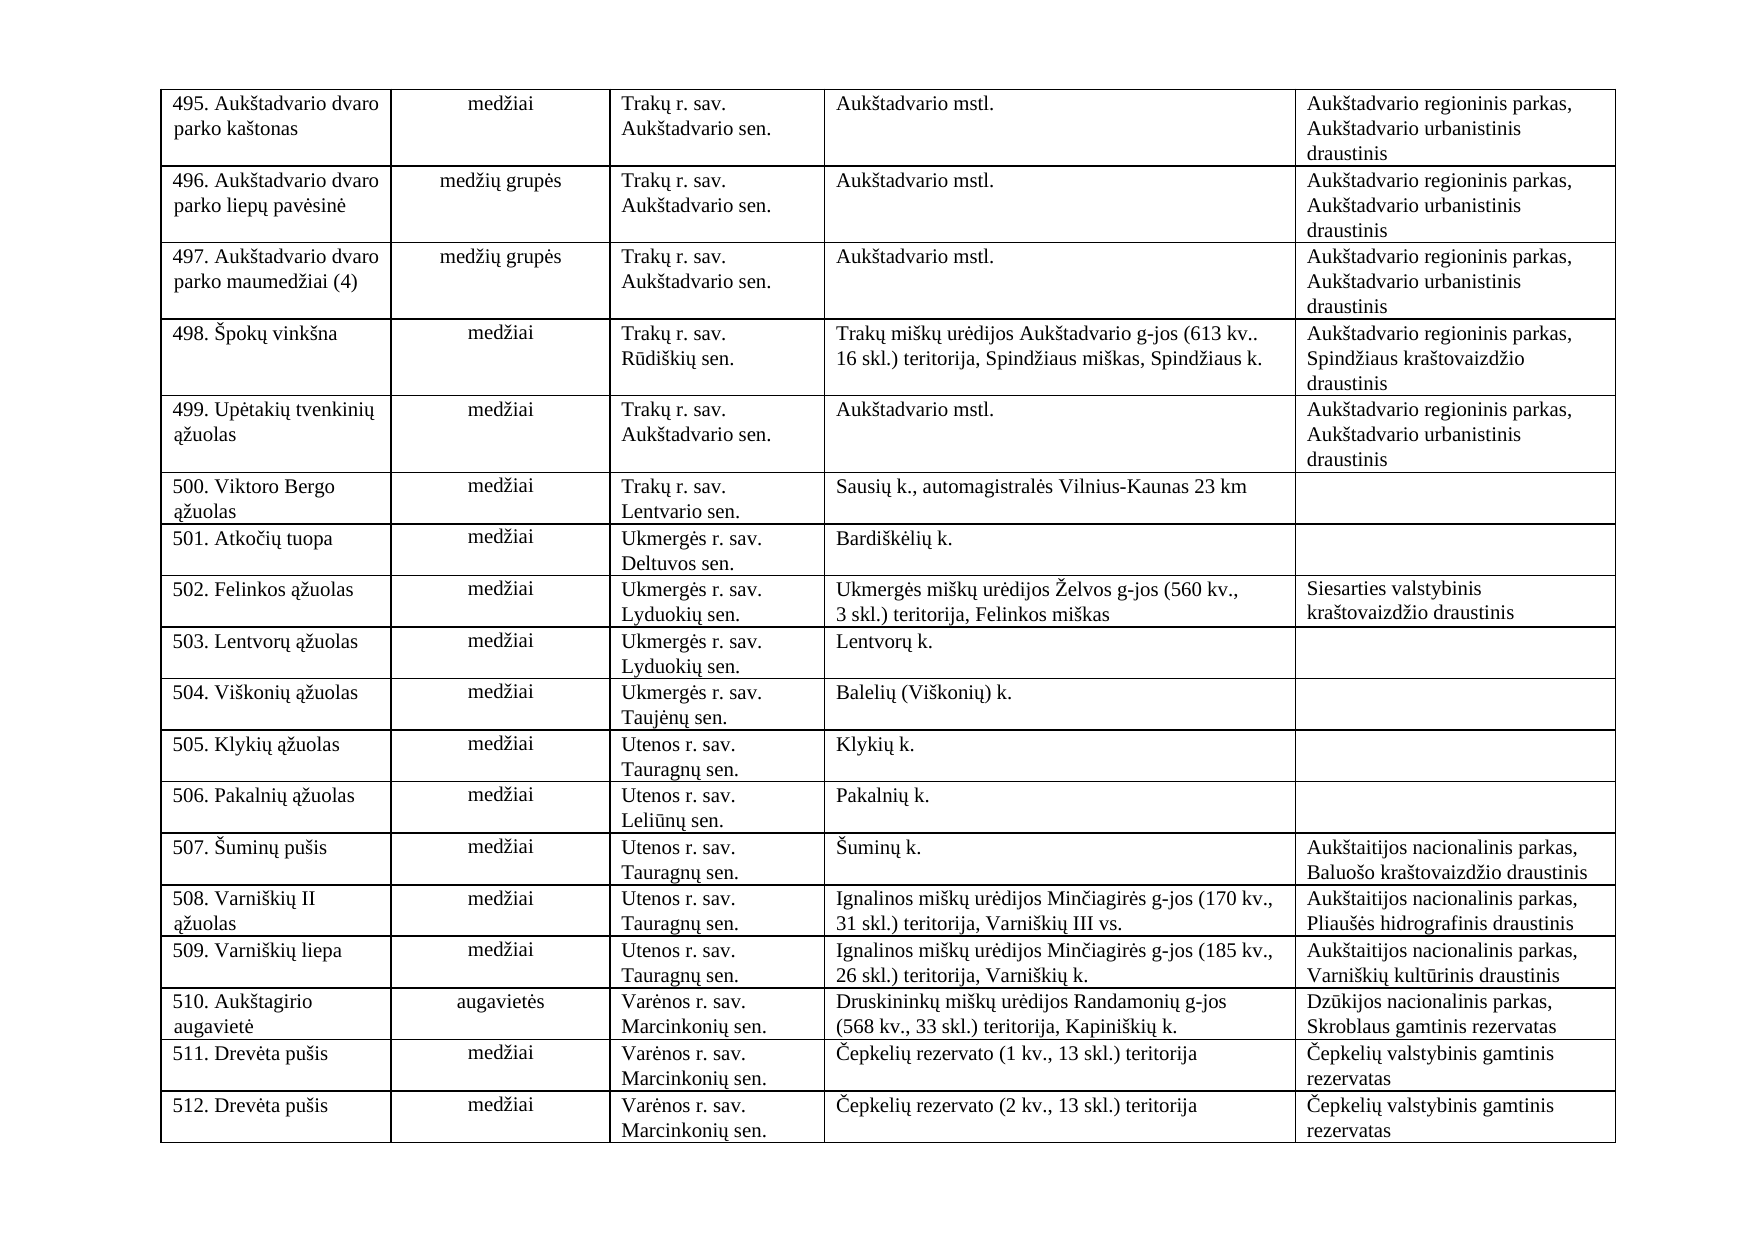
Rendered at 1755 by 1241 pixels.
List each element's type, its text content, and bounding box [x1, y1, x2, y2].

table_cell Ukmergės r. sav. Lyduokių sen. [611, 576, 824, 626]
table_cell [1296, 473, 1615, 523]
table_cell Aukštaitijos nacionalinis parkas, Pliaušės hidrografinis draustinis [1296, 886, 1615, 935]
table_cell [1296, 525, 1615, 574]
table_cell Pakalnių k. [825, 782, 1295, 832]
table_cell medžiai [392, 576, 609, 626]
table_cell medžių grupės [392, 243, 609, 318]
table_cell Aukštadvario regioninis parkas, Aukštadvario urbanistinis draustinis [1296, 396, 1615, 471]
table_cell Trakų r. sav. Aukštadvario sen. [611, 90, 824, 165]
table_cell medžiai [392, 834, 609, 884]
table_cell 510. Aukštagirio augavietė [162, 989, 390, 1038]
table_cell Aukštadvario regioninis parkas, Spindžiaus kraštovaizdžio draustinis [1296, 320, 1615, 395]
table_cell Utenos r. sav. Leliūnų sen. [611, 782, 824, 832]
table_cell Klykių k. [825, 731, 1295, 781]
table_cell Ignalinos miškų urėdijos Minčiagirės g-jos (170 kv., 31 skl.) teritorija, Varniškių III vs. [825, 886, 1295, 935]
table_cell Trakų r. sav. Rūdiškių sen. [611, 320, 824, 395]
table_cell medžių grupės [392, 167, 609, 242]
table_cell 498. Špokų vinkšna [162, 320, 390, 395]
table_cell Aukštadvario mstl. [825, 396, 1295, 471]
table_cell medžiai [392, 90, 609, 165]
table_cell Aukštaitijos nacionalinis parkas, Baluošo kraštovaizdžio draustinis [1296, 834, 1615, 884]
table_cell medžiai [392, 1040, 609, 1090]
table_cell Balelių (Viškonių) k. [825, 679, 1295, 729]
table_cell Varėnos r. sav. Marcinkonių sen. [611, 989, 824, 1038]
table_cell Utenos r. sav. Tauragnų sen. [611, 834, 824, 884]
table_cell 495. Aukštadvario dvaro parko kaštonas [162, 90, 390, 165]
table_cell 499. Upėtakių tvenkinių ąžuolas [162, 396, 390, 471]
table_cell 507. Šuminų pušis [162, 834, 390, 884]
table_cell augavietės [392, 989, 609, 1038]
table_cell medžiai [392, 628, 609, 678]
table_cell medžiai [392, 396, 609, 471]
table_cell Varėnos r. sav. Marcinkonių sen. [611, 1040, 824, 1090]
table_cell Varėnos r. sav. Marcinkonių sen. [611, 1092, 824, 1142]
table_cell 505. Klykių ąžuolas [162, 731, 390, 781]
table_cell Dzūkijos nacionalinis parkas, Skroblaus gamtinis rezervatas [1296, 989, 1615, 1038]
table_cell Čepkelių valstybinis gamtinis rezervatas [1296, 1040, 1615, 1090]
table_cell 506. Pakalnių ąžuolas [162, 782, 390, 832]
table_cell Čepkelių rezervato (1 kv., 13 skl.) teritorija [825, 1040, 1295, 1090]
table_cell Čepkelių rezervato (2 kv., 13 skl.) teritorija [825, 1092, 1295, 1142]
table_cell 503. Lentvorų ąžuolas [162, 628, 390, 678]
table_cell Bardiškėlių k. [825, 525, 1295, 574]
table_cell 496. Aukštadvario dvaro parko liepų pavėsinė [162, 167, 390, 242]
table_cell Utenos r. sav. Tauragnų sen. [611, 886, 824, 935]
table_cell Trakų r. sav. Aukštadvario sen. [611, 396, 824, 471]
table_cell Lentvorų k. [825, 628, 1295, 678]
table_cell Utenos r. sav. Tauragnų sen. [611, 937, 824, 987]
table_cell Šuminų k. [825, 834, 1295, 884]
table_cell 500. Viktoro Bergo ąžuolas [162, 473, 390, 523]
table_cell Aukštaitijos nacionalinis parkas, Varniškių kultūrinis draustinis [1296, 937, 1615, 987]
table_cell Ukmergės r. sav. Lyduokių sen. [611, 628, 824, 678]
table_cell Aukštadvario mstl. [825, 167, 1295, 242]
table_cell Ukmergės r. sav. Taujėnų sen. [611, 679, 824, 729]
table_cell Čepkelių valstybinis gamtinis rezervatas [1296, 1092, 1615, 1142]
table_cell medžiai [392, 1092, 609, 1142]
table_cell [1296, 782, 1615, 832]
table_cell Siesarties valstybinis kraštovaizdžio draustinis [1296, 576, 1615, 626]
table_cell medžiai [392, 679, 609, 729]
table_cell [1296, 679, 1615, 729]
table_cell medžiai [392, 525, 609, 574]
table_cell 502. Felinkos ąžuolas [162, 576, 390, 626]
table_cell medžiai [392, 320, 609, 395]
table_cell 511. Drevėta pušis [162, 1040, 390, 1090]
table_cell Utenos r. sav. Tauragnų sen. [611, 731, 824, 781]
table_cell Aukštadvario mstl. [825, 243, 1295, 318]
table_cell Ignalinos miškų urėdijos Minčiagirės g-jos (185 kv., 26 skl.) teritorija, Varniškių k. [825, 937, 1295, 987]
table_cell Ukmergės miškų urėdijos Želvos g-jos (560 kv., 3 skl.) teritorija, Felinkos miškas [825, 576, 1295, 626]
table_cell Druskininkų miškų urėdijos Randamonių g-jos (568 kv., 33 skl.) teritorija, Kapiniškių k. [825, 989, 1295, 1038]
table_cell Ukmergės r. sav. Deltuvos sen. [611, 525, 824, 574]
table_cell Trakų miškų urėdijos Aukštadvario g-jos (613 kv.. 16 skl.) teritorija, Spindžiaus miškas, Spindžiaus k. [825, 320, 1295, 395]
table_cell Trakų r. sav. Aukštadvario sen. [611, 243, 824, 318]
table_cell 497. Aukštadvario dvaro parko maumedžiai (4) [162, 243, 390, 318]
table_cell Sausių k., automagistralės Vilnius-Kaunas 23 km [825, 473, 1295, 523]
table_cell Trakų r. sav. Lentvario sen. [611, 473, 824, 523]
table_cell Trakų r. sav. Aukštadvario sen. [611, 167, 824, 242]
table_cell [1296, 628, 1615, 678]
table_cell medžiai [392, 782, 609, 832]
table_cell medžiai [392, 937, 609, 987]
table_cell 508. Varniškių II ąžuolas [162, 886, 390, 935]
table_cell 512. Drevėta pušis [162, 1092, 390, 1142]
table_cell medžiai [392, 473, 609, 523]
table_cell Aukštadvario regioninis parkas, Aukštadvario urbanistinis draustinis [1296, 167, 1615, 242]
table_cell 501. Atkočių tuopa [162, 525, 390, 574]
table_cell Aukštadvario regioninis parkas, Aukštadvario urbanistinis draustinis [1296, 90, 1615, 165]
table_cell Aukštadvario mstl. [825, 90, 1295, 165]
table_cell medžiai [392, 731, 609, 781]
table_cell medžiai [392, 886, 609, 935]
table_cell 509. Varniškių liepa [162, 937, 390, 987]
table_cell Aukštadvario regioninis parkas, Aukštadvario urbanistinis draustinis [1296, 243, 1615, 318]
table_cell [1296, 731, 1615, 781]
table_cell 504. Viškonių ąžuolas [162, 679, 390, 729]
